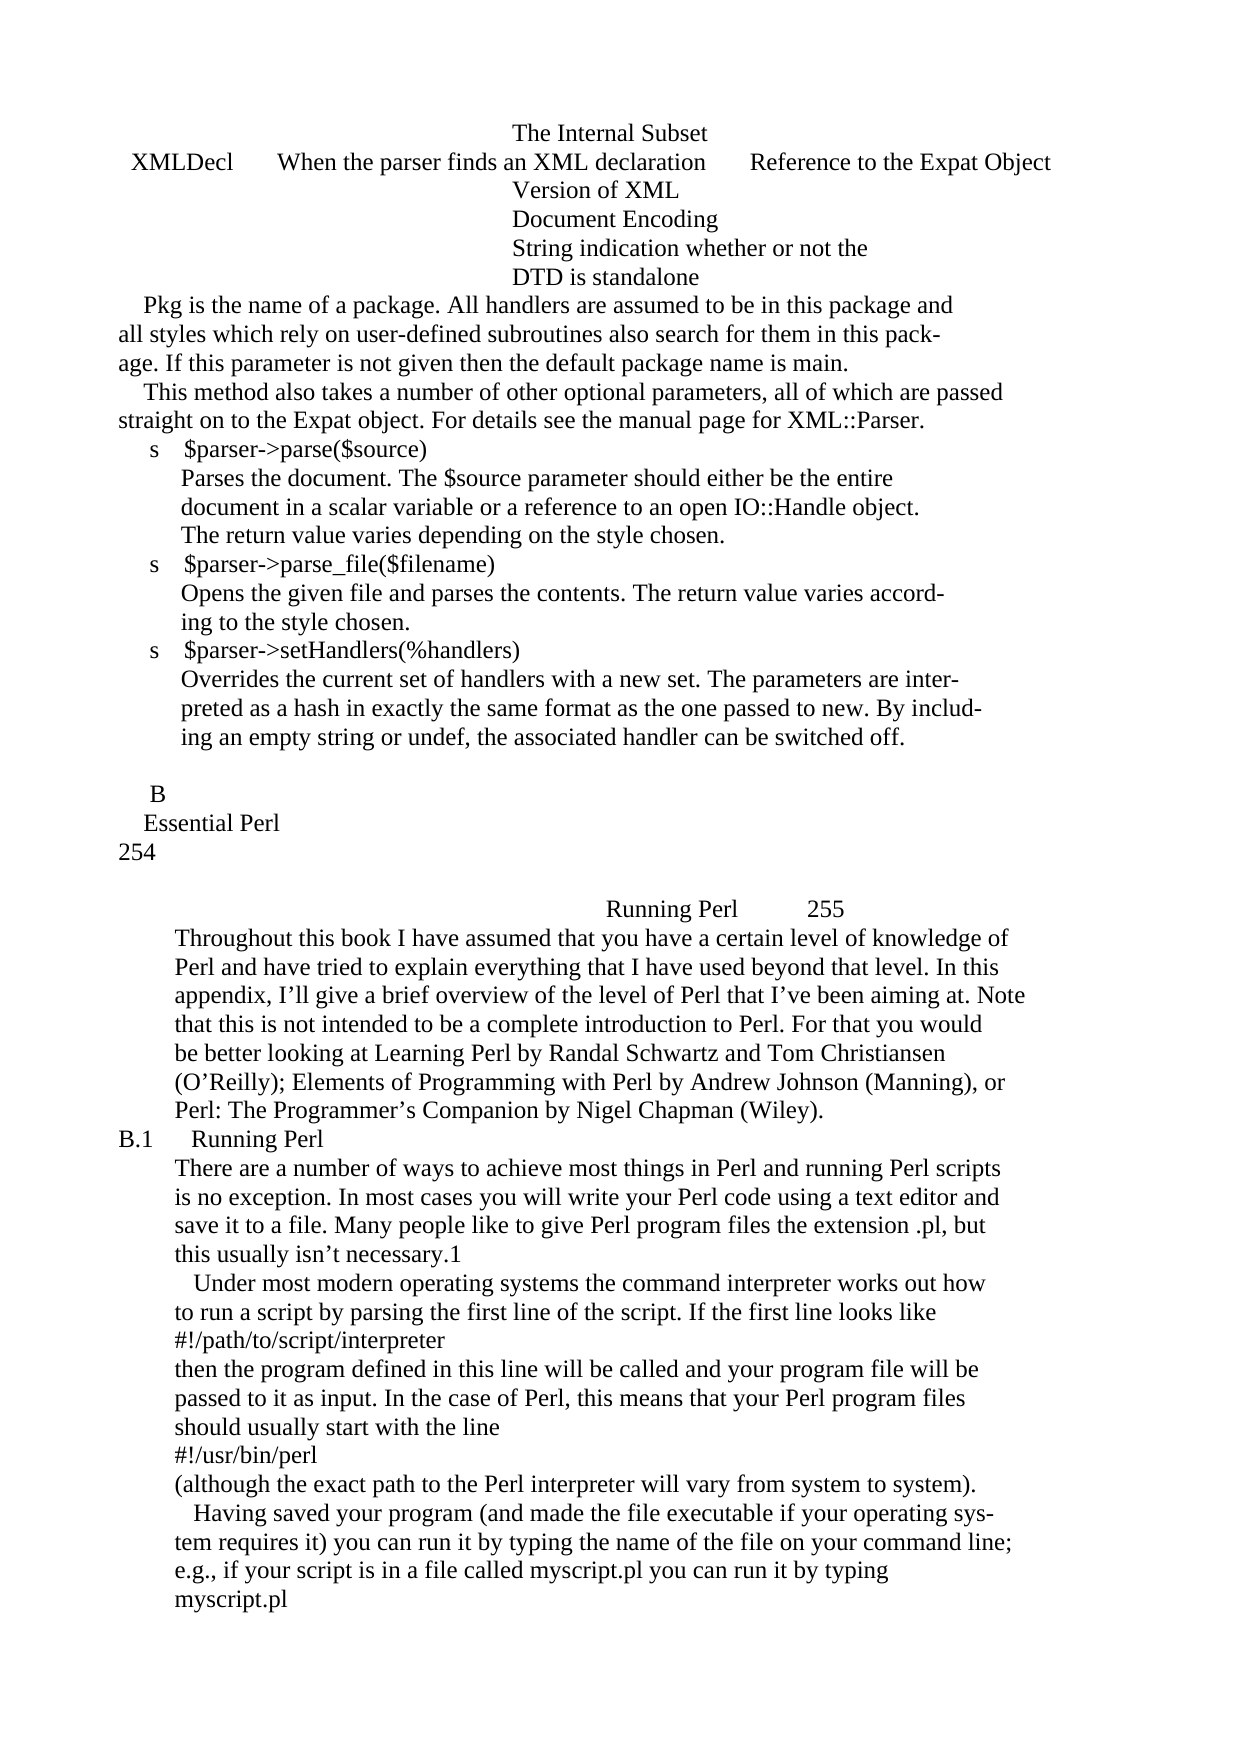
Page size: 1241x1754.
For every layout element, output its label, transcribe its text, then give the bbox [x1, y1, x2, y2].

text myscript.pl [118, 1584, 1122, 1613]
text save it to a file. Many people like to give Perl program files the extension .pl, but [118, 1211, 1122, 1239]
text This method also takes a number of other optional parameters, all of which are passed [118, 377, 1122, 406]
text s $parser->parse($source) [118, 434, 1122, 463]
text straight on to the Expat object. For details see the manual page for XML::Parser. [118, 406, 1122, 434]
text all styles which rely on user-defined subroutines also search for them in this pack- [118, 319, 1122, 348]
text Opens the given file and parses the contents. The return value varies accord- [118, 578, 1122, 607]
text 254 [118, 837, 1122, 866]
text Overrides the current set of handlers with a new set. The parameters are inter- [118, 664, 1122, 693]
text e.g., if your script is in a file called myscript.pl you can run it by typing [118, 1556, 1122, 1584]
text Perl and have tried to explain everything that I have used beyond that level. In this [118, 952, 1122, 981]
text Pkg is the name of a package. All handlers are assumed to be in this package and [118, 291, 1122, 319]
text There are a number of ways to achieve most things in Perl and running Perl scripts [118, 1153, 1122, 1182]
text that this is not intended to be a complete introduction to Perl. For that you would [118, 1009, 1122, 1038]
text Version of XML [118, 176, 1122, 204]
text then the program defined in this line will be called and your program file will be [118, 1354, 1122, 1383]
text age. If this parameter is not given then the default package name is main. [118, 348, 1122, 377]
text preted as a hash in exactly the same format as the one passed to new. By includ- [118, 693, 1122, 722]
text (O’Reilly); Elements of Programming with Perl by Andrew Johnson (Manning), or [118, 1067, 1122, 1096]
text is no exception. In most cases you will write your Perl code using a text editor and [118, 1182, 1122, 1211]
text Document Encoding [118, 204, 1122, 233]
text Essential Perl [118, 808, 1122, 837]
text DTD is standalone [118, 262, 1122, 291]
text s $parser->parse_file($filename) [118, 549, 1122, 578]
text B.1 Running Perl [118, 1124, 1122, 1153]
text to run a script by parsing the first line of the script. If the first line looks like [118, 1297, 1122, 1326]
text Having saved your program (and made the file executable if your operating sys- [118, 1498, 1122, 1527]
text appendix, I’ll give a brief overview of the level of Perl that I’ve been aiming at. Note [118, 981, 1122, 1009]
text Parses the document. The $source parameter should either be the entire [118, 463, 1122, 492]
text XMLDecl When the parser finds an XML declaration Reference to the Expat Object [118, 147, 1122, 176]
text (although the exact path to the Perl interpreter will vary from system to system). [118, 1469, 1122, 1498]
text Running Perl 255 [118, 894, 1122, 923]
text passed to it as input. In the case of Perl, this means that your Perl program files [118, 1383, 1122, 1412]
text s $parser->setHandlers(%handlers) [118, 636, 1122, 664]
text Throughout this book I have assumed that you have a certain level of knowledge of [118, 923, 1122, 952]
text B [118, 779, 1122, 808]
text The Internal Subset [118, 118, 1122, 147]
text Under most modern operating systems the command interpreter works out how [118, 1268, 1122, 1297]
text document in a scalar variable or a reference to an open IO::Handle object. [118, 492, 1122, 521]
text should usually start with the line [118, 1412, 1122, 1441]
text tem requires it) you can run it by typing the name of the file on your command line; [118, 1527, 1122, 1556]
text be better looking at Learning Perl by Randal Schwartz and Tom Christiansen [118, 1038, 1122, 1067]
text this usually isn’t necessary.1 [118, 1239, 1122, 1268]
text ing an empty string or undef, the associated handler can be switched off. [118, 722, 1122, 751]
text String indication whether or not the [118, 233, 1122, 262]
text The return value varies depending on the style chosen. [118, 521, 1122, 549]
text ing to the style chosen. [118, 607, 1122, 636]
text Perl: The Programmer’s Companion by Nigel Chapman (Wiley). [118, 1096, 1122, 1124]
text #!/usr/bin/perl [118, 1441, 1122, 1469]
text #!/path/to/script/interpreter [118, 1326, 1122, 1354]
